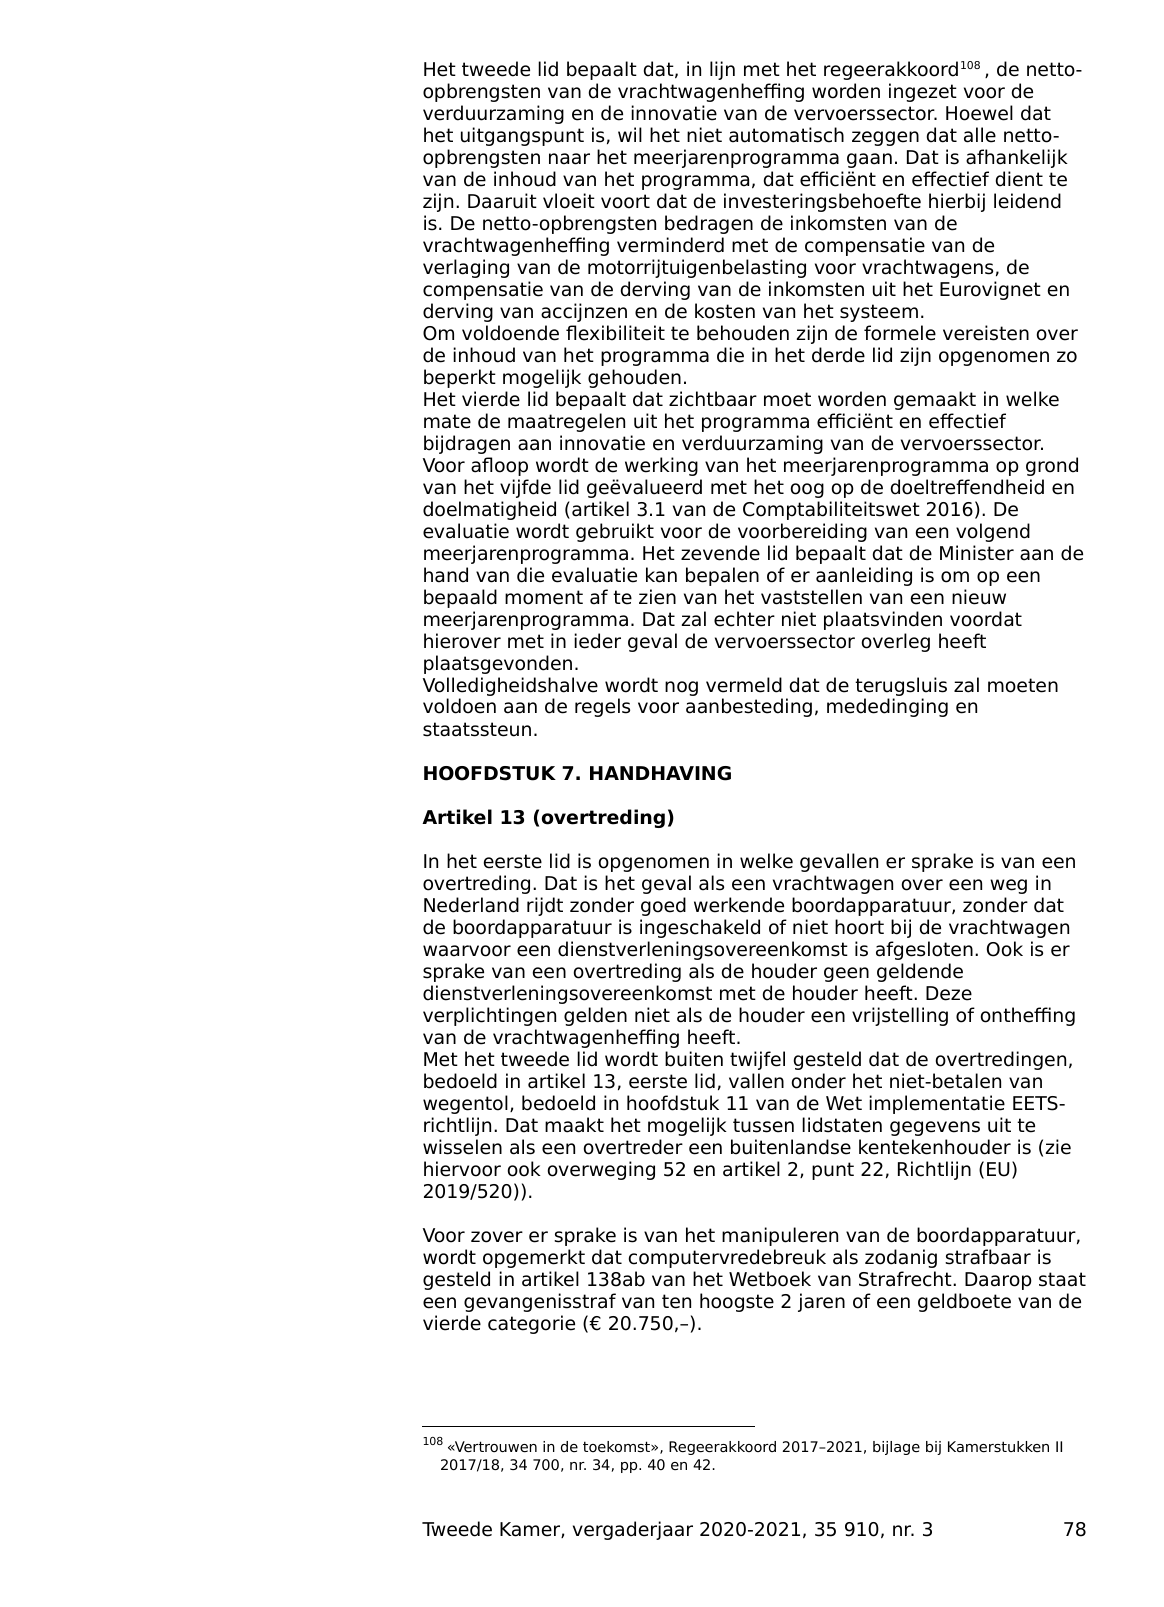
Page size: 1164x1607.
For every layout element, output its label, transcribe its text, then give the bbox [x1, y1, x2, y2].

text In het eerste lid is opgenomen in welke gevallen er sprake is van een overtreding. Dat is het geval als een vrachtwagen over een weg in Nederland rijdt zonder goed werkende boordapparatuur, zonder dat de boordapparatuur is ingeschakeld of niet hoort bij de vrachtwagen waarvoor een dienstverleningsovereenkomst is afgesloten. Ook is er sprake van een overtreding als de houder geen geldende dienstverleningsovereenkomst met de houder heeft. Deze verplichtingen gelden niet als de houder een vrijstelling of ontheffing van de vrachtwagenheffing heeft. [422, 851, 1087, 1049]
subtitle HOOFDSTUK 7. HANDHAVING [422, 763, 1087, 784]
text Om voldoende flexibiliteit te behouden zijn de formele vereisten over de inhoud van het programma die in het derde lid zijn opgenomen zo beperkt mogelijk gehouden. [422, 323, 1087, 389]
subtitle Artikel 13 (overtreding) [422, 807, 1087, 829]
text Voor zover er sprake is van het manipuleren van de boordapparatuur, wordt opgemerkt dat computervredebreuk als zodanig strafbaar is gesteld in artikel 138ab van het Wetboek van Strafrecht. Daarop staat een gevangenisstraf van ten hoogste 2 jaren of een geldboete van de vierde categorie (€ 20.750,–). [422, 1225, 1087, 1335]
text Het tweede lid bepaalt dat, in lijn met het regeerakkoord, de netto-opbrengsten van de vrachtwagenheffing worden ingezet voor de verduurzaming en de innovatie van de vervoerssector. Hoewel dat het uitgangspunt is, wil het niet automatisch zeggen dat alle netto-opbrengsten naar het meerjarenprogramma gaan. Dat is afhankelijk van de inhoud van het programma, dat efficiënt en effectief dient te zijn. Daaruit vloeit voort dat de investeringsbehoefte hierbij leidend is. De netto-opbrengsten bedragen de inkomsten van de vrachtwagenheffing verminderd met de compensatie van de verlaging van de motorrijtuigenbelasting voor vrachtwagens, de compensatie van de derving van de inkomsten uit het Eurovignet en derving van accijnzen en de kosten van het systeem. [422, 59, 1087, 323]
text Het vierde lid bepaalt dat zichtbaar moet worden gemaakt in welke mate de maatregelen uit het programma efficiënt en effectief bijdragen aan innovatie en verduurzaming van de vervoerssector. Voor afloop wordt de werking van het meerjarenprogramma op grond van het vijfde lid geëvalueerd met het oog op de doeltreffendheid en doelmatigheid (artikel 3.1 van de Comptabiliteitswet 2016). De evaluatie wordt gebruikt voor de voorbereiding van een volgend meerjarenprogramma. Het zevende lid bepaalt dat de Minister aan de hand van die evaluatie kan bepalen of er aanleiding is om op een bepaald moment af te zien van het vaststellen van een nieuw meerjarenprogramma. Dat zal echter niet plaatsvinden voordat hierover met in ieder geval de vervoerssector overleg heeft plaatsgevonden. [422, 389, 1087, 674]
text «Vertrouwen in de toekomst», Regeerakkoord 2017–2021, bijlage bij Kamerstukken II 2017/18, 34 700, nr. 34, pp. 40 en 42. [422, 1435, 1087, 1474]
text Volledigheidshalve wordt nog vermeld dat de terugsluis zal moeten voldoen aan de regels voor aanbesteding, mededinging en staatssteun. [422, 674, 1087, 740]
text Met het tweede lid wordt buiten twijfel gesteld dat de overtredingen, bedoeld in artikel 13, eerste lid, vallen onder het niet-betalen van wegentol, bedoeld in hoofdstuk 11 van de Wet implementatie EETS-richtlijn. Dat maakt het mogelijk tussen lidstaten gegevens uit te wisselen als een overtreder een buitenlandse kentekenhouder is (zie hiervoor ook overweging 52 en artikel 2, punt 22, Richtlijn (EU) 2019/520)). [422, 1049, 1087, 1203]
